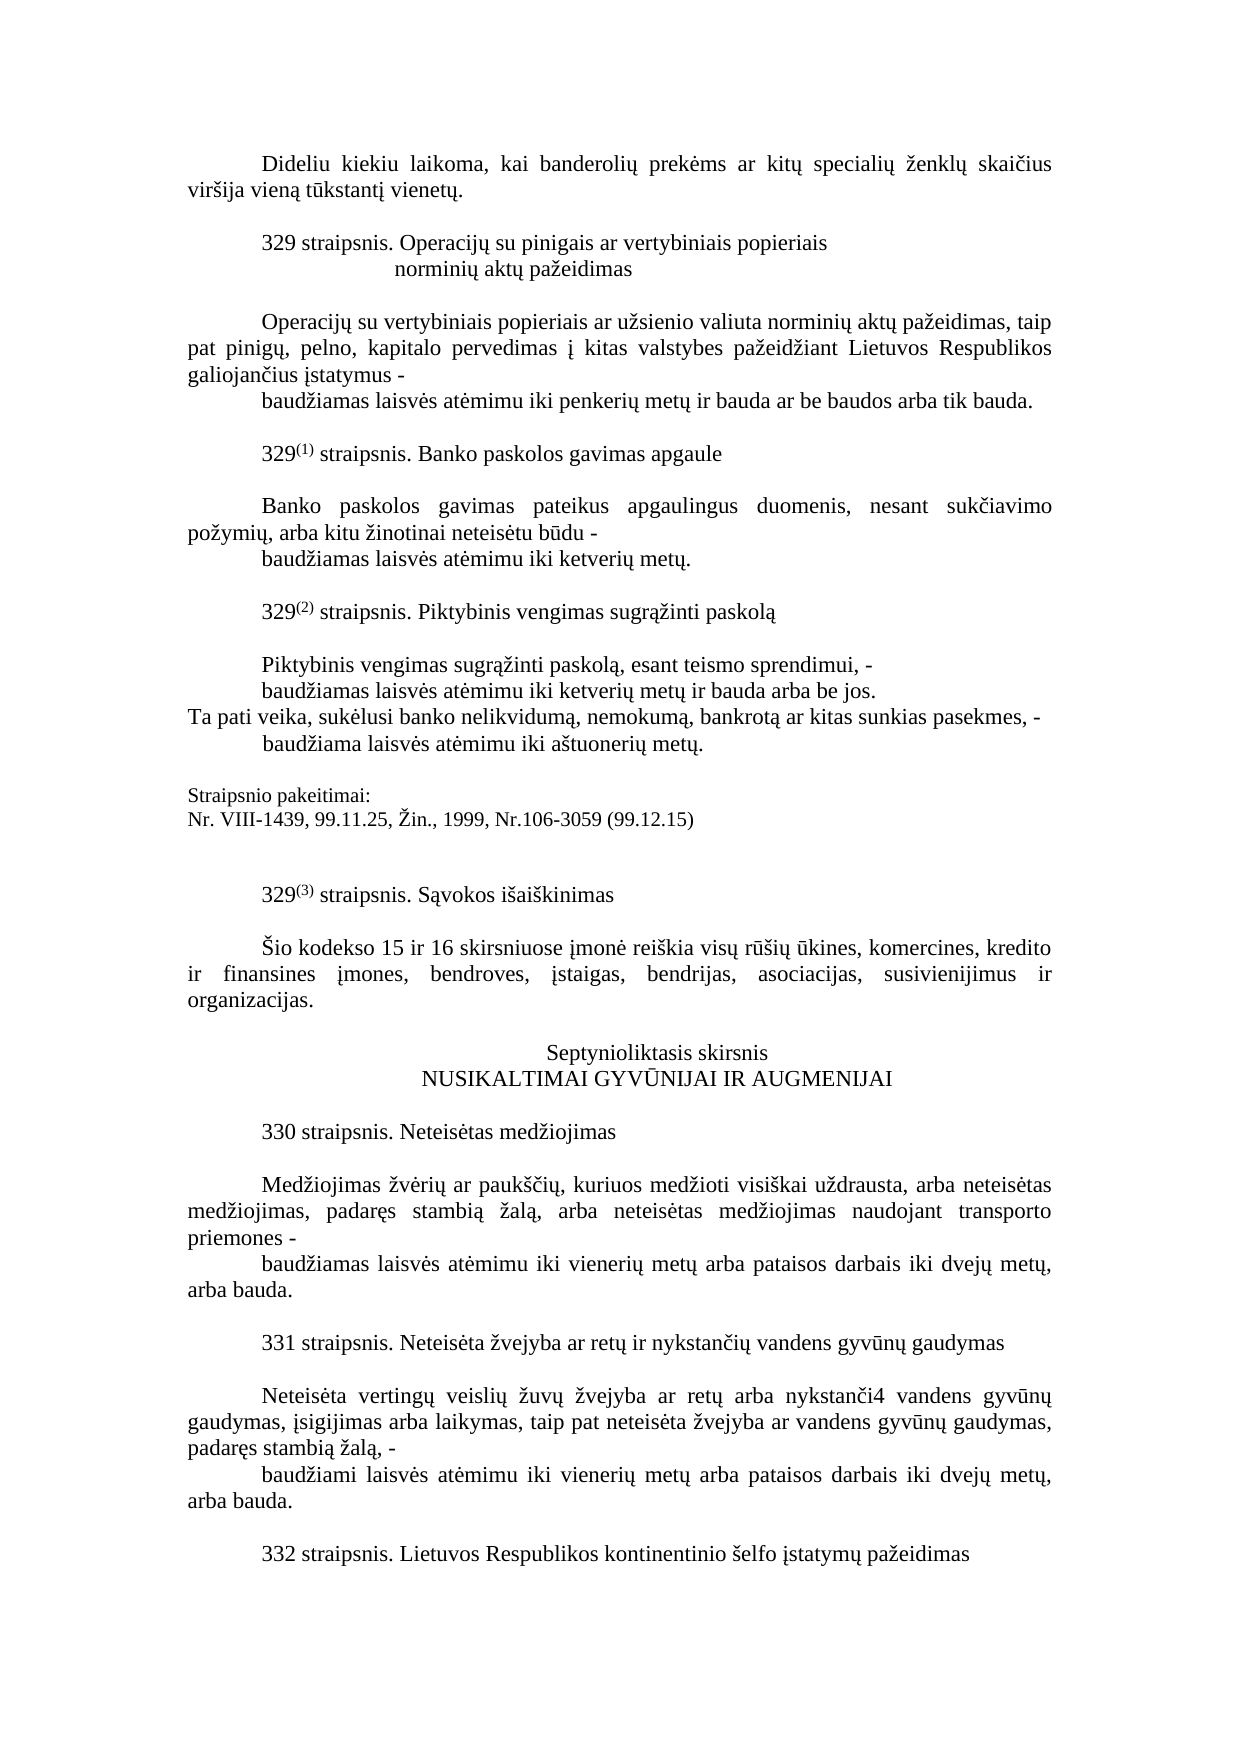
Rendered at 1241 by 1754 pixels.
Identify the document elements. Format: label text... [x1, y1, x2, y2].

text Septynioliktasis skirsnis [187, 1039, 1053, 1066]
text Straipsnio pakeitimai: [187, 782, 1053, 807]
text NUSIKALTIMAI GYVŪNIJAI IR AUGMENIJAI [187, 1066, 1053, 1092]
text baudžiami laisvės atėmimu iki vienerių metų arba pataisos darbais iki dvejų metų, arba bauda. [187, 1461, 1053, 1513]
text Nr. VIII-1439, 99.11.25, Žin., 1999, Nr.106-3059 (99.12.15) [187, 807, 1053, 831]
text Šio kodekso 15 ir 16 skirsniuose įmonė reiškia visų rūšių ūkines, komercines, kredito ir finansines įmones, bendroves, įstaigas, bendrijas, asociacijas, susivienijimus ir organizacijas. [187, 934, 1053, 1013]
text 330 straipsnis. Neteisėtas medžiojimas [206, 1118, 1053, 1144]
text 329 straipsnis. Operacijų su pinigais ar vertybiniais popieriais [261, 229, 1053, 255]
text Medžiojimas žvėrių ar paukščių, kuriuos medžioti visiškai uždrausta, arba neteisėtas medžiojimas, padaręs stambią žalą, arba neteisėtas medžiojimas naudojant transporto priemones - [187, 1171, 1053, 1250]
text baudžiamas laisvės atėmimu iki ketverių metų ir bauda arba be jos. [187, 677, 1053, 703]
text Operacijų su vertybiniais popieriais ar užsienio valiuta norminių aktų pažeidimas, taip pat pinigų, pelno, kapitalo pervedimas į kitas valstybes pažeidžiant Lietuvos Respublikos galiojančius įstatymus - [187, 308, 1053, 387]
text norminių aktų pažeidimas [261, 255, 1053, 282]
text 329(2) straipsnis. Piktybinis vengimas sugrąžinti paskolą [187, 598, 1053, 624]
text Ta pati veika, sukėlusi banko nelikvidumą, nemokumą, bankrotą ar kitas sunkias pasekmes, - [187, 703, 1053, 730]
text 329(3) straipsnis. Sąvokos išaiškinimas [206, 881, 1053, 907]
text Dideliu kiekiu laikoma, kai banderolių prekėms ar kitų specialių ženklų skaičius viršija vieną tūkstantį vienetų. [187, 150, 1053, 203]
text baudžiamas laisvės atėmimu iki ketverių metų. [187, 545, 1053, 572]
text 331 straipsnis. Neteisėta žvejyba ar retų ir nykstančių vandens gyvūnų gaudymas [261, 1329, 1053, 1355]
text 329(1) straipsnis. Banko paskolos gavimas apgaule [187, 440, 1053, 466]
text Neteisėta vertingų veislių žuvų žvejyba ar retų arba nykstanči4 vandens gyvūnų gaudymas, įsigijimas arba laikymas, taip pat neteisėta žvejyba ar vandens gyvūnų gaudymas, padaręs stambią žalą, - [187, 1382, 1053, 1461]
text baudžiamas laisvės atėmimu iki penkerių metų ir bauda ar be baudos arba tik bauda. [187, 387, 1053, 413]
text Banko paskolos gavimas pateikus apgaulingus duomenis, nesant sukčiavimo požymių, arba kitu žinotinai neteisėtu būdu - [187, 493, 1053, 545]
text Piktybinis vengimas sugrąžinti paskolą, esant teismo sprendimui, - [187, 651, 1053, 677]
text baudžiamas laisvės atėmimu iki vienerių metų arba pataisos darbais iki dvejų metų, arba bauda. [187, 1250, 1053, 1303]
text 332 straipsnis. Lietuvos Respublikos kontinentinio šelfo įstatymų pažeidimas [187, 1540, 1053, 1566]
text baudžiama laisvės atėmimu iki aštuonerių metų. [187, 730, 1053, 756]
